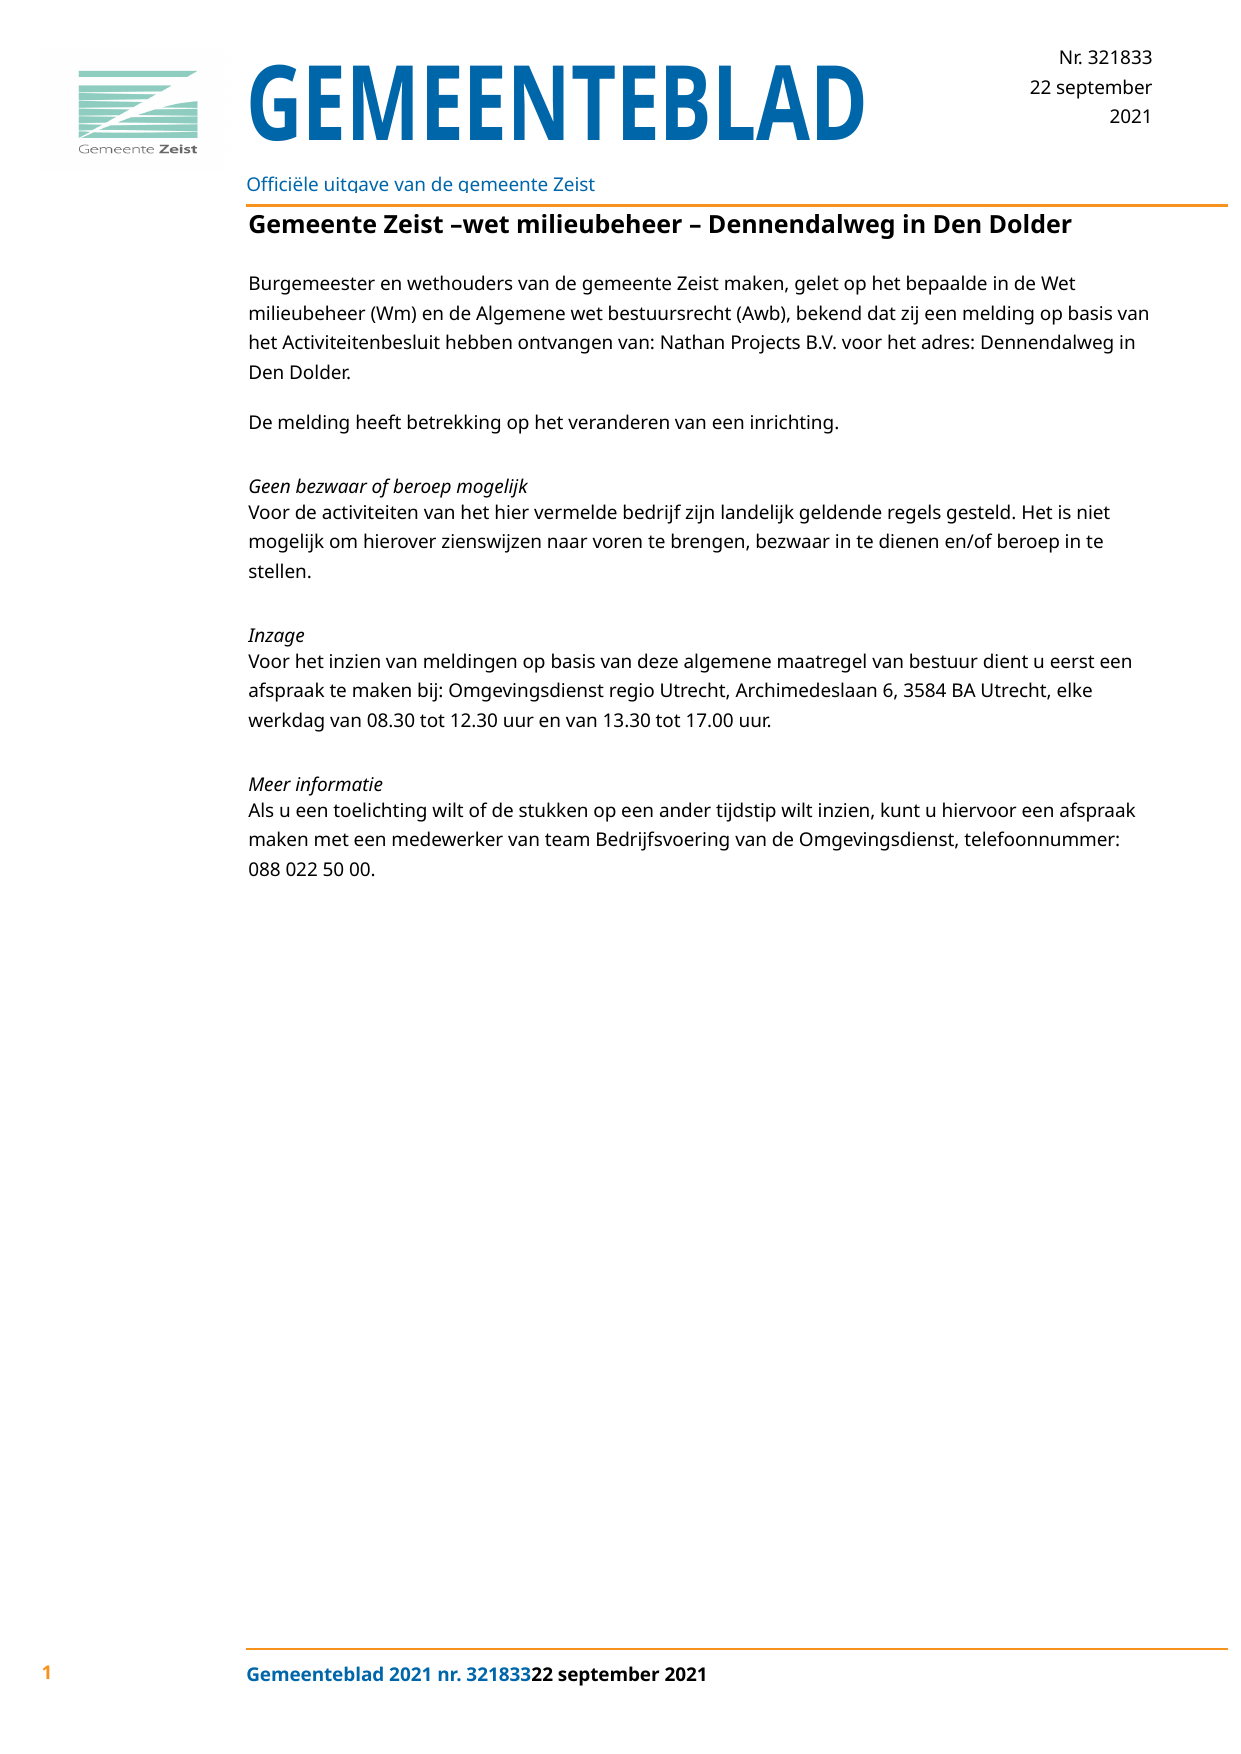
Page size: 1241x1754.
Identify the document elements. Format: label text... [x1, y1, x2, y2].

text Inzage [248, 622, 1152, 648]
text De melding heeft betrekking op het veranderen van een inrichting. [248, 409, 1152, 435]
text Als u een toelichting wilt of de stukken op een ander tijdstip wilt inzien, kunt u hiervoor een afspraak maken met een medewerker van team Bedrijfsvoering van de Omgevingsdienst, telefoonnummer: 088 022 50 00. [248, 797, 1152, 882]
text Burgemeester en wethouders van de gemeente Zeist maken, gelet op het bepaalde in de Wet milieubeheer (Wm) en de Algemene wet bestuursrecht (Awb), bekend dat zij een melding op basis van het Activiteitenbesluit hebben ontvangen van: Nathan Projects B.V. voor het adres: Dennendalweg in Den Dolder. [248, 270, 1152, 385]
text Gemeente Zeist –wet milieubeheer – Dennendalweg in Den Dolder [248, 207, 1152, 241]
text Meer informatie [248, 771, 1152, 797]
text Voor de activiteiten van het hier vermelde bedrijf zijn landelijk geldende regels gesteld. Het is niet mogelijk om hierover zienswijzen naar voren te brengen, bezwaar in te dienen en/of beroep in te stellen. [248, 499, 1152, 584]
text Geen bezwaar of beroep mogelijk [248, 473, 1152, 499]
text Voor het inzien van meldingen op basis van deze algemene maatregel van bestuur dient u eerst een afspraak te maken bij: Omgevingsdienst regio Utrecht, Archimedeslaan 6, 3584 BA Utrecht, elke werkdag van 08.30 tot 12.30 uur en van 13.30 tot 17.00 uur. [248, 648, 1152, 733]
picture [41, 47, 231, 172]
